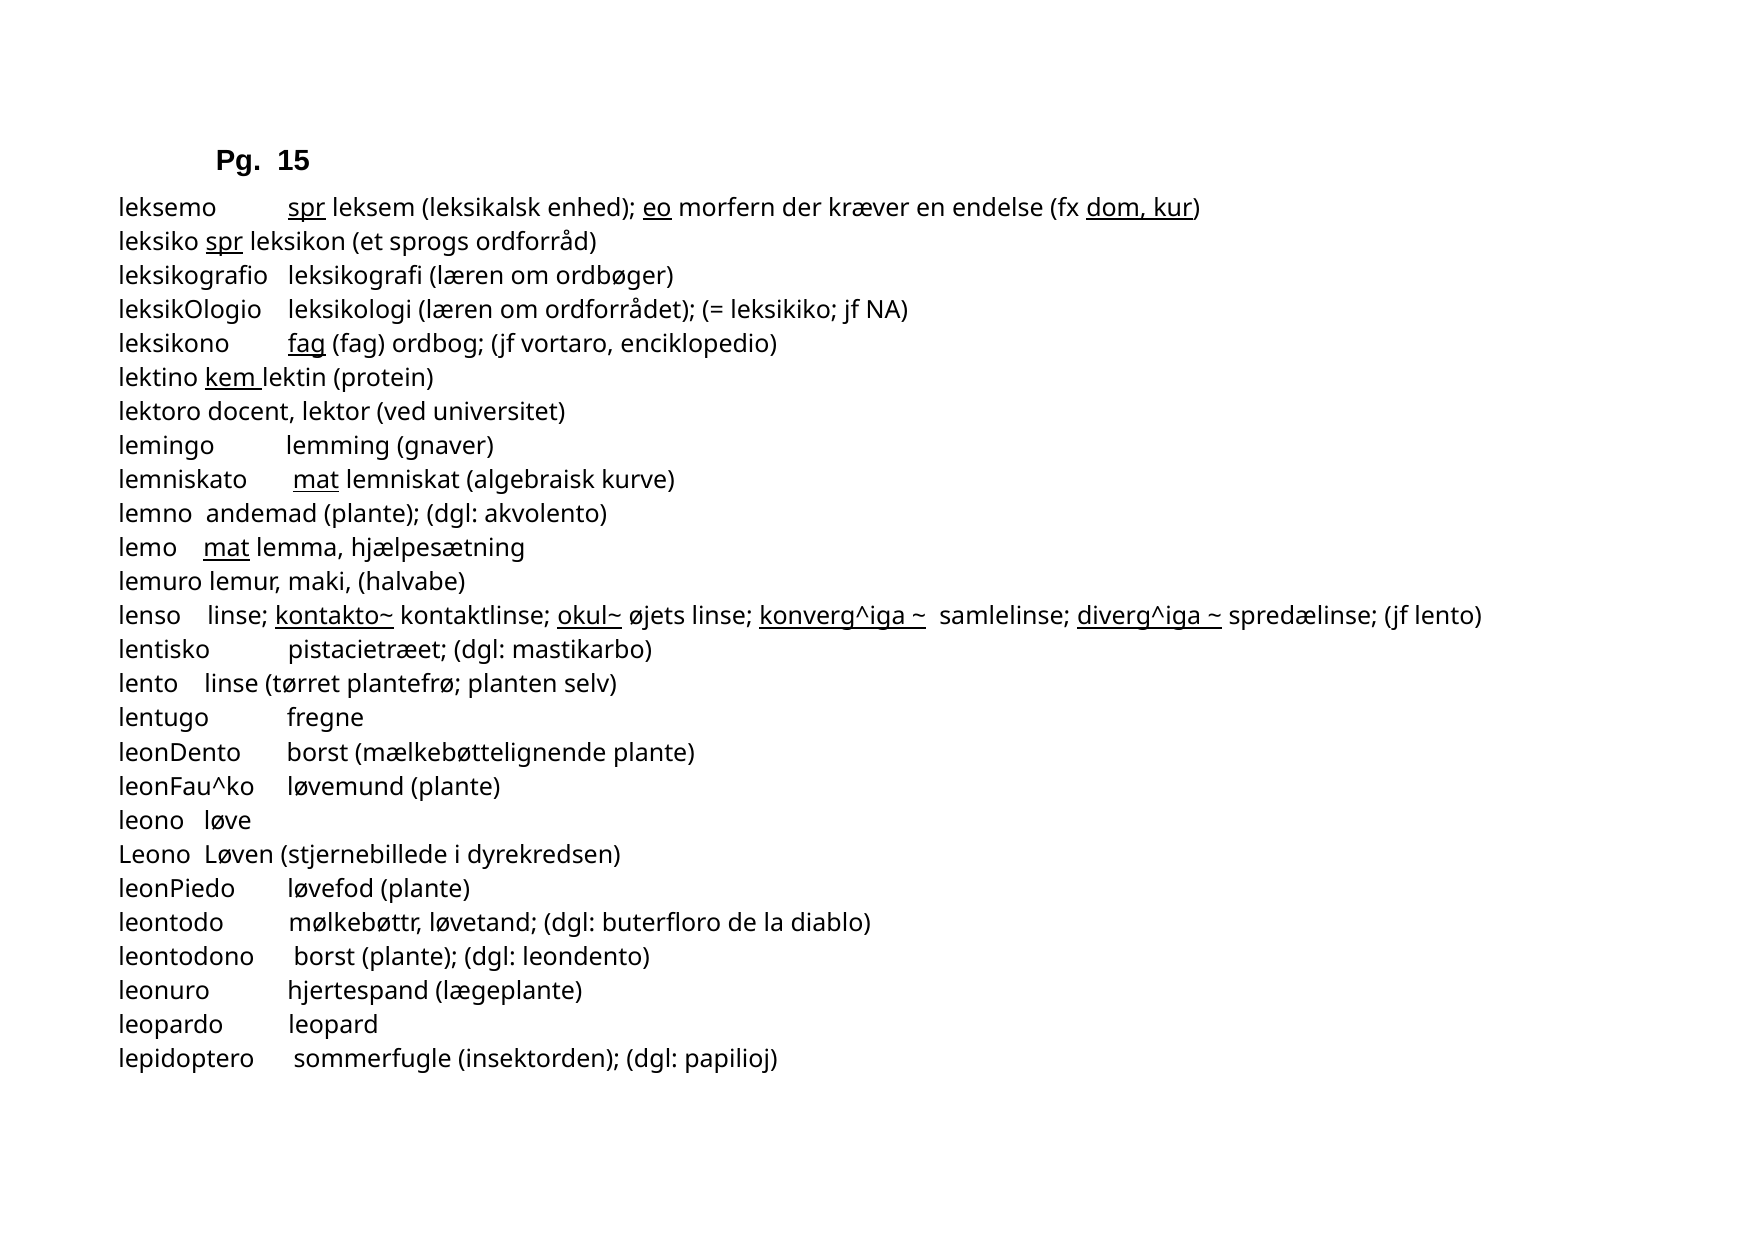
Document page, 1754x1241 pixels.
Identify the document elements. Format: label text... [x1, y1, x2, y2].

table_cell [118, 1075, 1636, 1109]
table_header Pg. 15 leksemo spr leksem (leksikalsk enhed); eo morfern der kræver en endelse (fx dom, kur) leksiko spr leksikon (et sprogs ordforråd) leksikografio leksikografi (læren om ordbøger) leksikOlogio leksikologi (læren om ordforrådet); (= leksikiko; jf NA) leksikono fag (fag) ordbog; (jf vortaro, enciklopedio) lektino kem lektin (protein) lektoro docent, lektor (ved universitet) lemingo lemming (gnaver) lemniskato mat lemniskat (algebraisk kurve) lemno andemad (plante); (dgl: akvolento) lemo mat lemma, hjælpesætning lemuro lemur, maki, (halvabe) lenso linse; kontakto~ kontaktlinse; okul~ øjets linse; konverg^iga ~ samlelinse; diverg^iga ~ spredælinse; (jf lento) lentisko pistacietræet; (dgl: mastikarbo) lento linse (tørret plantefrø; planten selv) lentugo fregne leonDento borst (mælkebøttelignende plante) leonFau^ko løvemund (plante) leono løve Leono Løven (stjernebillede i dyrekredsen) leonPiedo løvefod (plante) leontodo mølkebøttr, løvetand; (dgl: buterfloro de la diablo) leontodono borst (plante); (dgl: leondento) leonuro hjertespand (lægeplante) leopardo leopard lepidoptero sommerfugle (insektorden); (dgl: papilioj) [118, 118, 1636, 1075]
